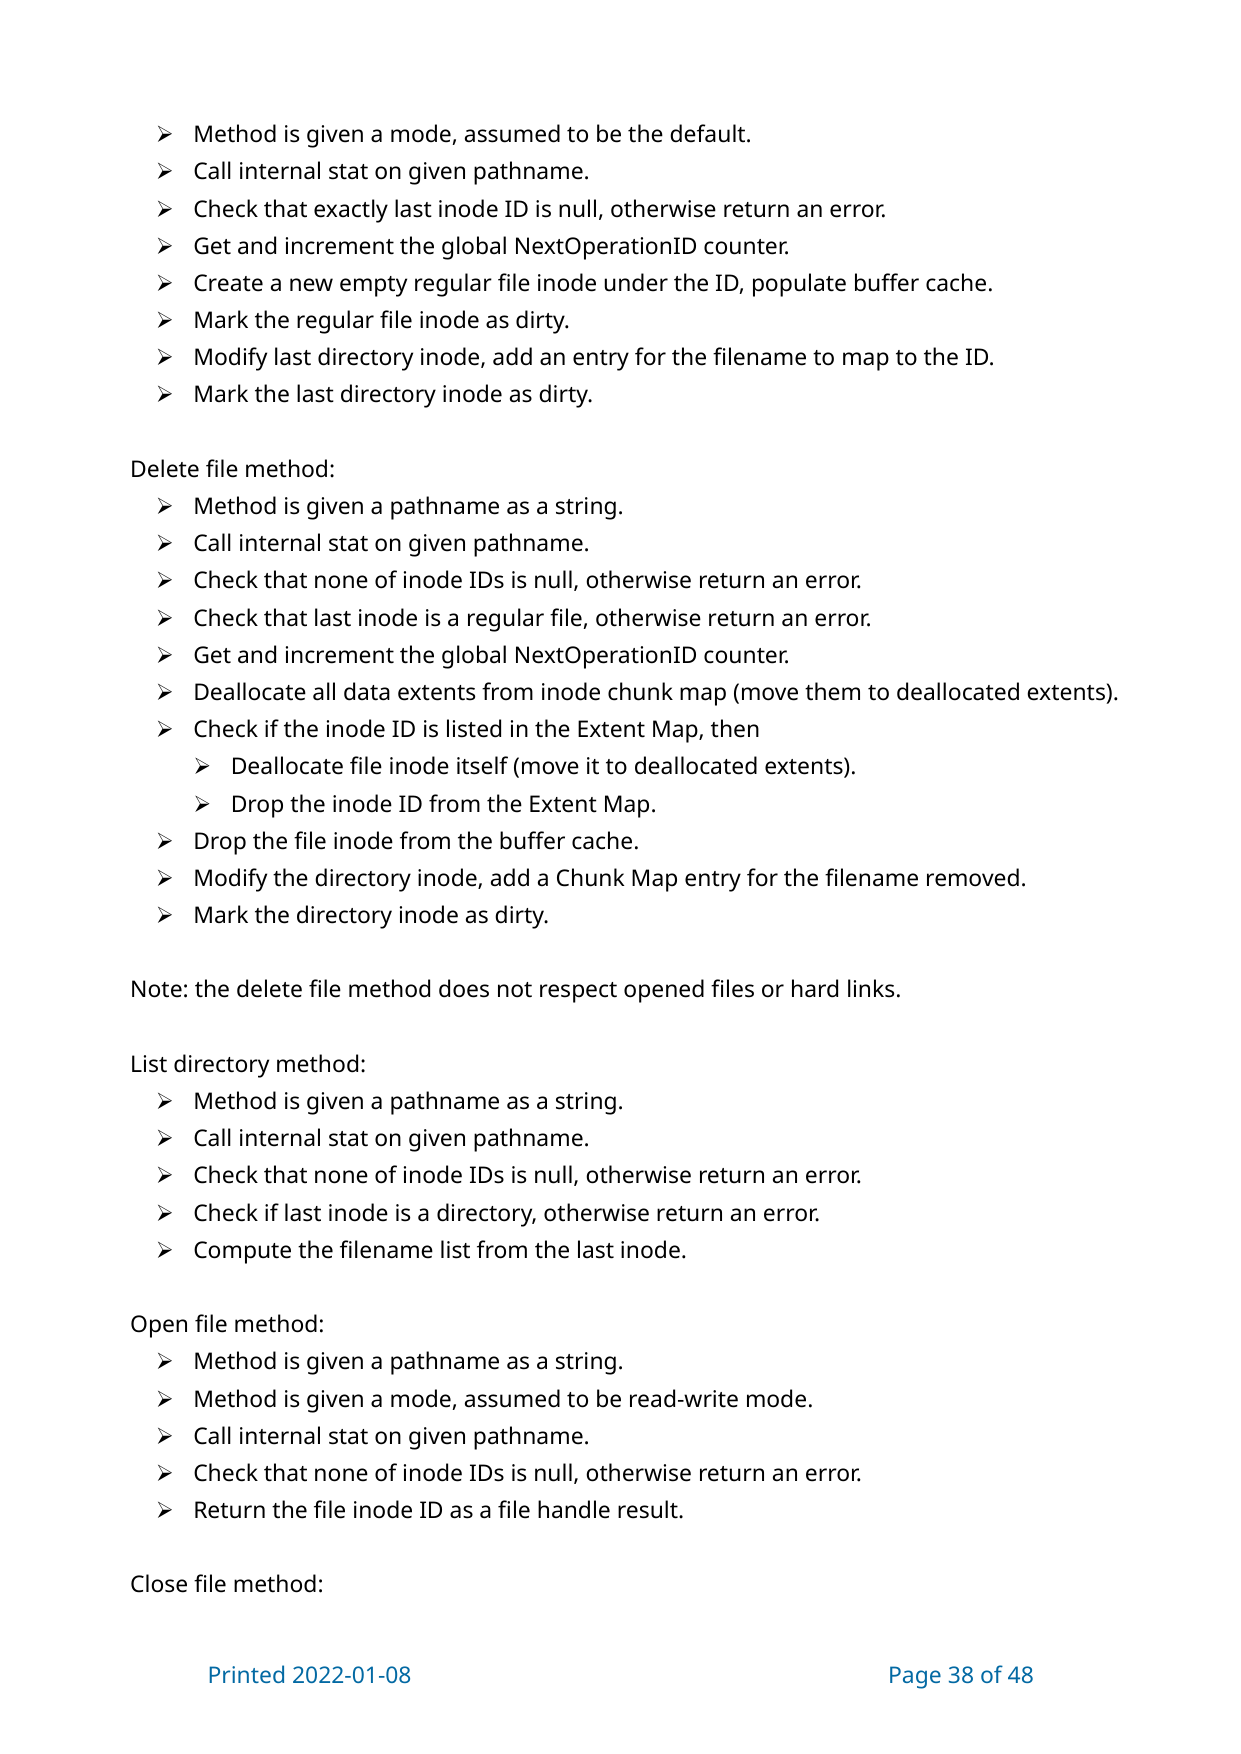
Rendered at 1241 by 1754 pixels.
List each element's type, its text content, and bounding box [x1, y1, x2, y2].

list Method is given a pathname as a string. [156, 1345, 1122, 1377]
list Call internal stat on given pathname. [156, 1420, 1122, 1451]
list Drop the file inode from the buffer cache. [156, 825, 1122, 856]
list Compute the filename list from the last inode. [156, 1234, 1122, 1265]
list Check that none of inode IDs is null, otherwise return an error. [156, 1159, 1122, 1191]
list Method is given a pathname as a string. [156, 490, 1122, 521]
text Close file method: [118, 1568, 1122, 1600]
list Check that none of inode IDs is null, otherwise return an error. [156, 564, 1122, 596]
list Method is given a pathname as a string. [156, 1085, 1122, 1116]
text Note: the delete file method does not respect opened files or hard links. [118, 973, 1122, 1005]
list Check that exactly last inode ID is null, otherwise return an error. [156, 192, 1122, 224]
list Mark the regular file inode as dirty. [156, 304, 1122, 335]
list Mark the directory inode as dirty. [156, 899, 1122, 930]
list Drop the inode ID from the Extent Map. [193, 787, 1122, 819]
text Delete file method: [118, 453, 1122, 484]
text List directory method: [118, 1048, 1122, 1079]
list Check that last inode is a regular file, otherwise return an error. [156, 602, 1122, 633]
list Method is given a mode, assumed to be read-write mode. [156, 1382, 1122, 1414]
list Mark the last directory inode as dirty. [156, 378, 1122, 410]
list Deallocate file inode itself (move it to deallocated extents). [193, 750, 1122, 782]
list Check if the inode ID is listed in the Extent Map, then [156, 713, 1122, 744]
text Open file method: [118, 1308, 1122, 1339]
list Call internal stat on given pathname. [156, 155, 1122, 187]
list Get and increment the global NextOperationID counter. [156, 639, 1122, 670]
list Method is given a mode, assumed to be the default. [156, 118, 1122, 149]
list Call internal stat on given pathname. [156, 1122, 1122, 1153]
list Check if last inode is a directory, otherwise return an error. [156, 1197, 1122, 1228]
list Modify last directory inode, add an entry for the filename to map to the ID. [156, 341, 1122, 372]
list Modify the directory inode, add a Chunk Map entry for the filename removed. [156, 862, 1122, 893]
list Return the file inode ID as a file handle result. [156, 1494, 1122, 1525]
list Get and increment the global NextOperationID counter. [156, 230, 1122, 261]
list Call internal stat on given pathname. [156, 527, 1122, 558]
list Deallocate all data extents from inode chunk map (move them to deallocated extents). [156, 676, 1122, 707]
list Create a new empty regular file inode under the ID, populate buffer cache. [156, 267, 1122, 298]
list Check that none of inode IDs is null, otherwise return an error. [156, 1457, 1122, 1488]
